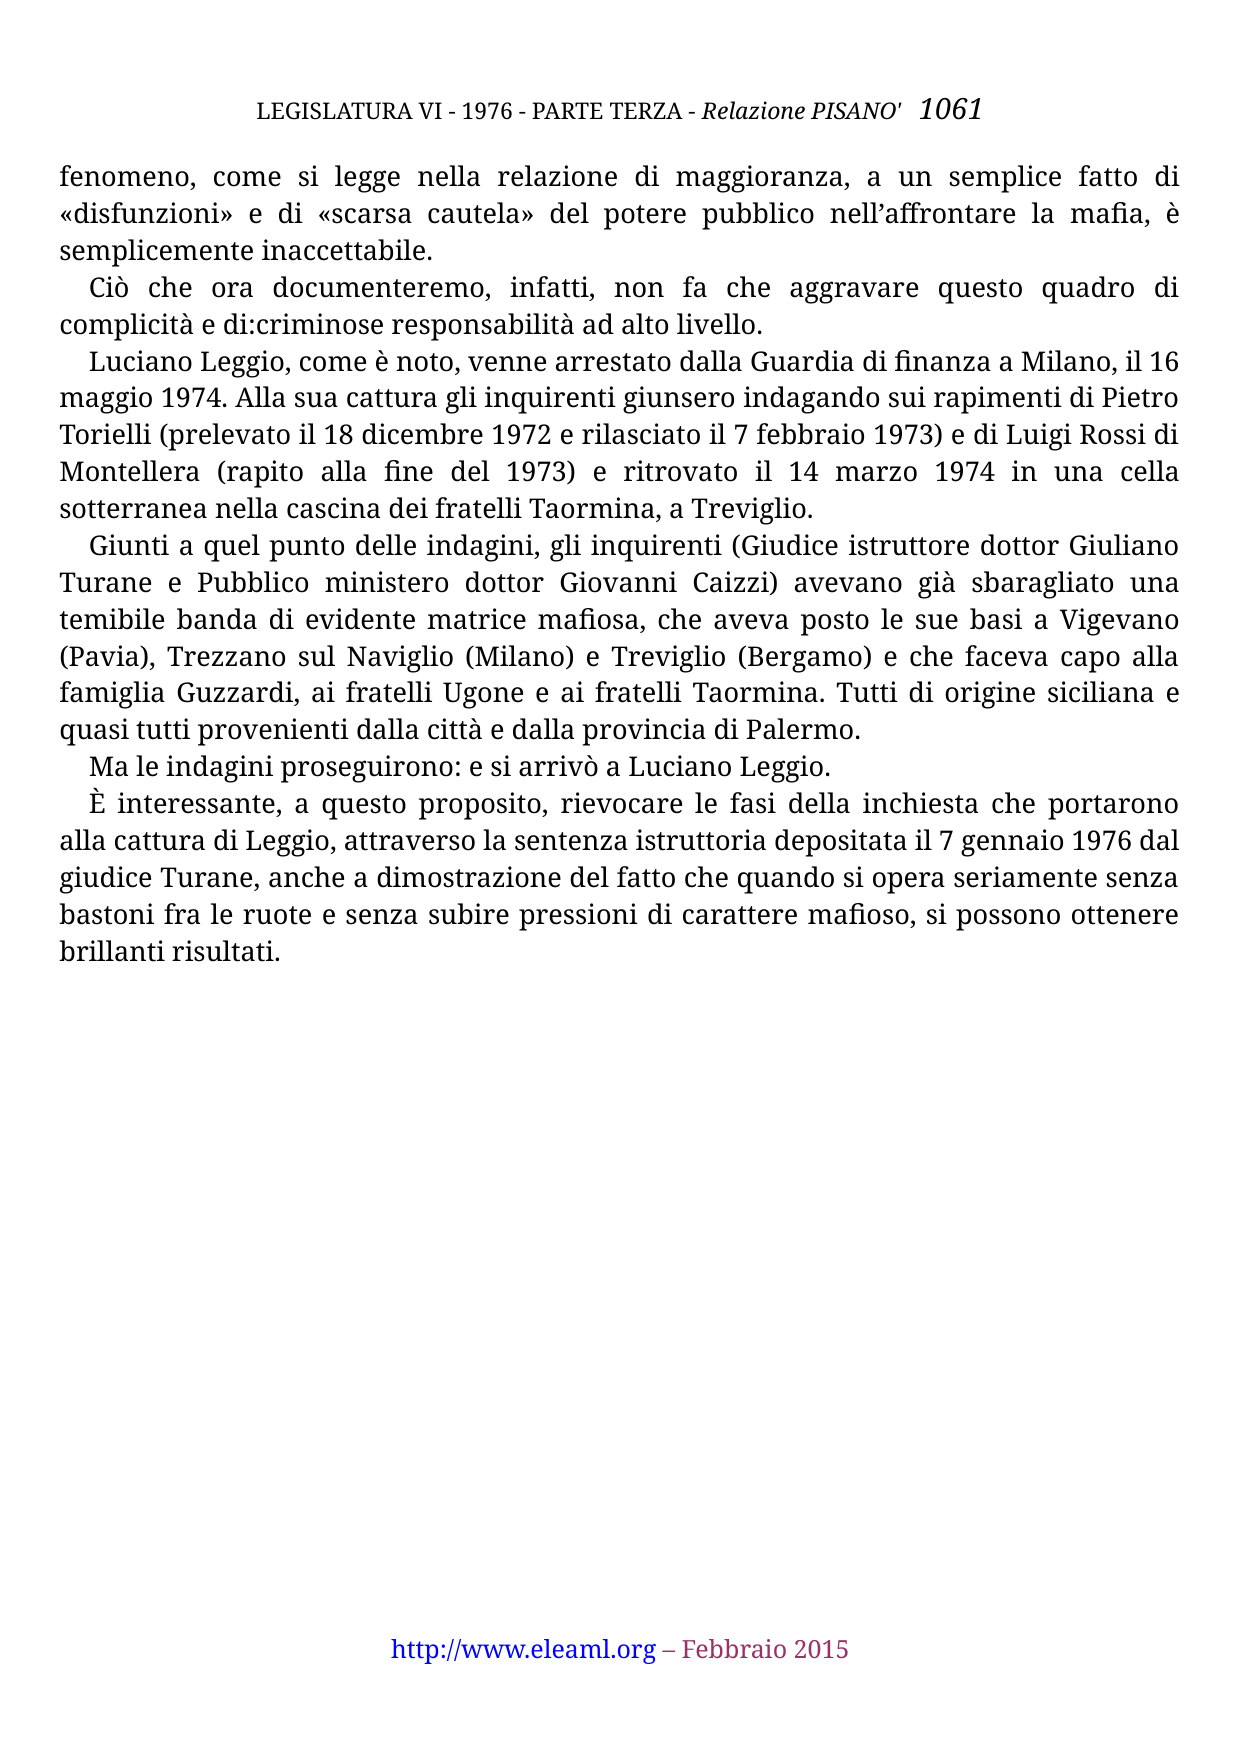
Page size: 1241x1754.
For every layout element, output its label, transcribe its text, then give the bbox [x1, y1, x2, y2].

text Ciò che ora documenteremo, infatti, non fa che aggravare questo quadro di complicità e di:criminose responsabilità ad alto livello. [59, 268, 1181, 342]
text È interessante, a questo proposito, rievocare le fasi della inchiesta che portarono alla cattura di Leggio, attraverso la sentenza istruttoria depositata il 7 gennaio 1976 dal giudice Turane, anche a dimostrazione del fatto che quando si opera seriamente senza bastoni fra le ruote e senza subire pressioni di carattere mafioso, si possono ottenere brillanti risultati. [59, 784, 1181, 969]
text Ma le indagini proseguirono: e si arrivò a Luciano Leggio. [59, 748, 1181, 784]
text Giunti a quel punto delle indagini, gli inquirenti (Giudice istruttore dottor Giuliano Turane e Pubblico ministero dottor Giovanni Caizzi) avevano già sbaragliato una temibile banda di evidente matrice mafiosa, che aveva posto le sue basi a Vigevano (Pavia), Trezzano sul Naviglio (Milano) e Treviglio (Bergamo) e che faceva capo alla famiglia Guzzardi, ai fratelli Ugone e ai fratelli Taormina. Tutti di origine siciliana e quasi tutti provenienti dalla città e dalla provincia di Palermo. [59, 526, 1181, 748]
text Luciano Leggio, come è noto, venne arrestato dalla Guardia di finanza a Milano, il 16 maggio 1974. Alla sua cattura gli inquirenti giunsero indagando sui rapimenti di Pietro Torielli (prelevato il 18 dicembre 1972 e rilasciato il 7 febbraio 1973) e di Luigi Rossi di Montellera (rapito alla fine del 1973) e ritrovato il 14 marzo 1974 in una cella sotterranea nella cascina dei fratelli Taormina, a Treviglio. [59, 342, 1181, 526]
text fenomeno, come si legge nella relazione di maggioranza, a un semplice fatto di «disfunzioni» e di «scarsa cautela» del potere pubblico nell’affrontare la mafia, è semplicemente inaccettabile. [59, 158, 1181, 268]
